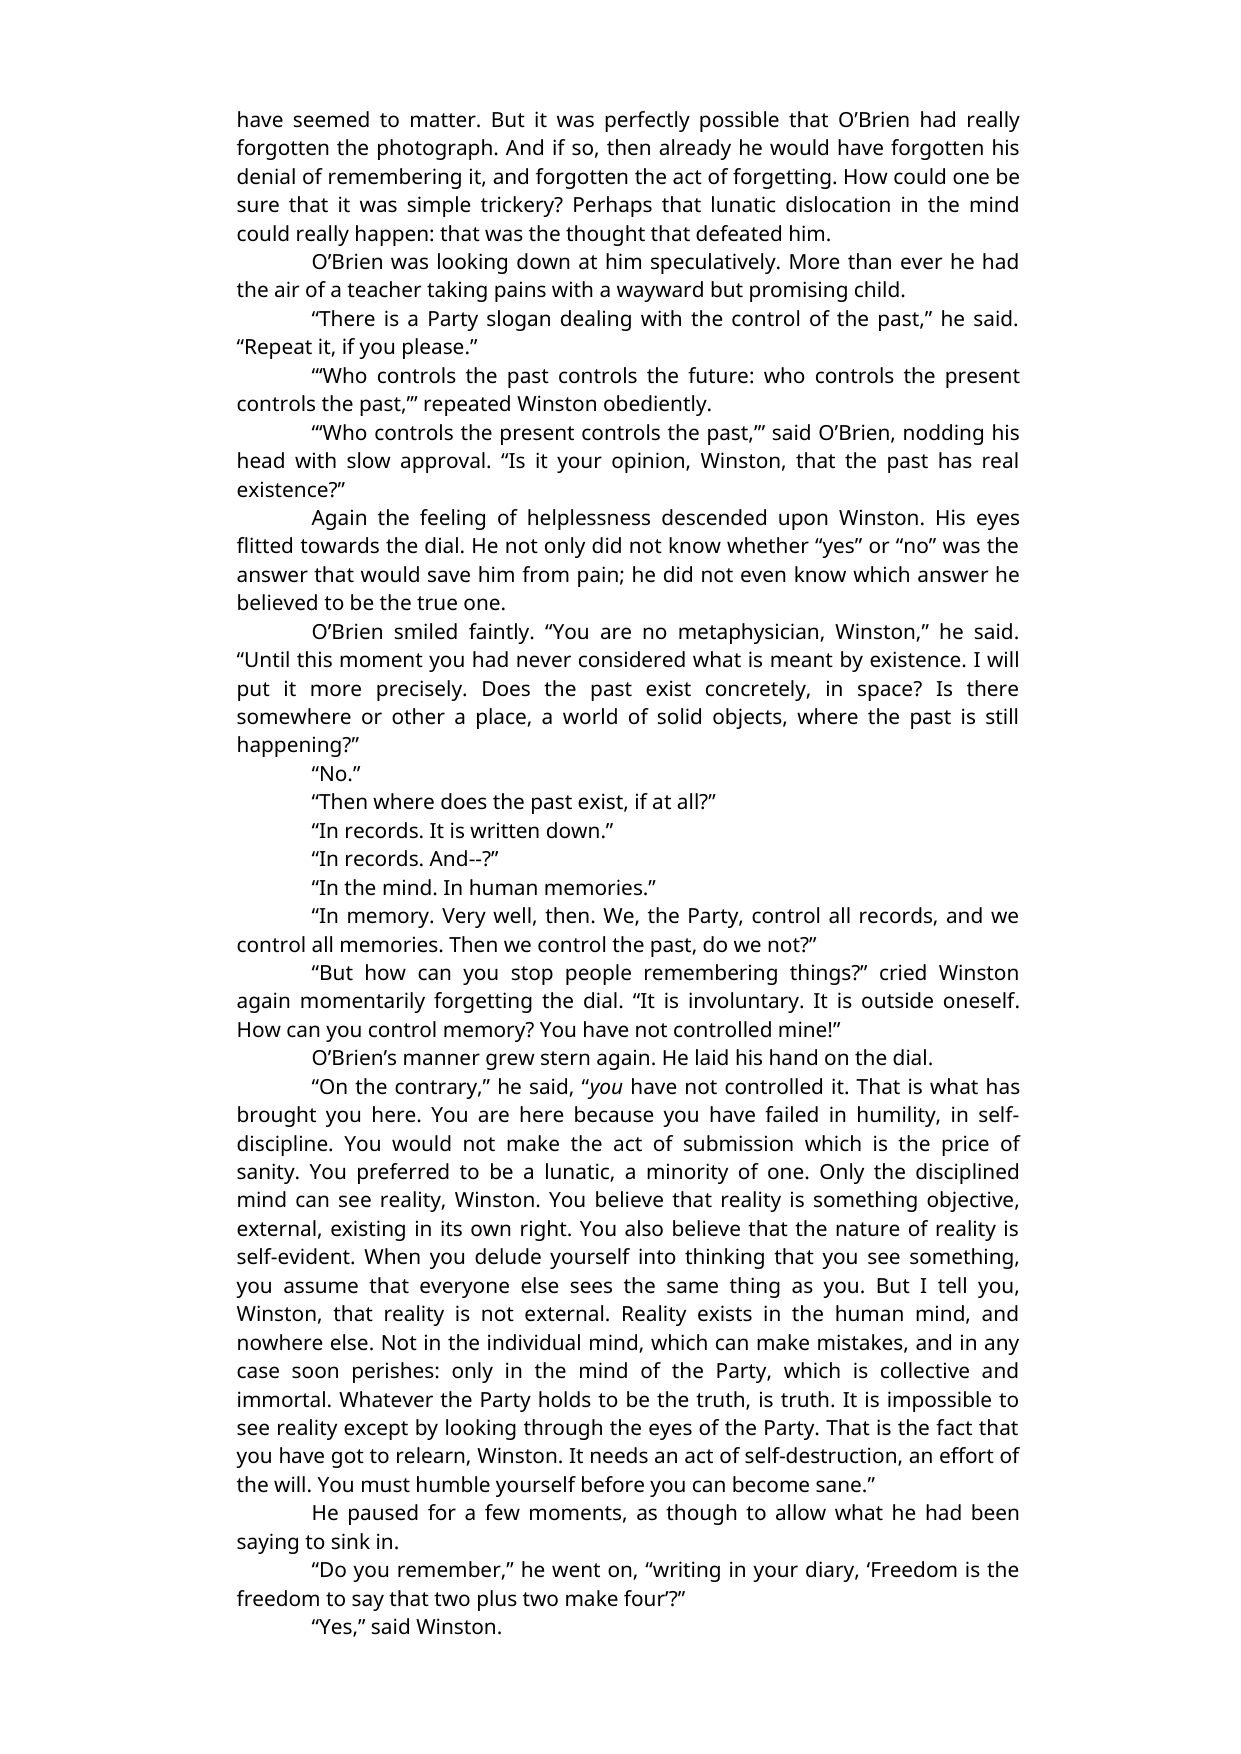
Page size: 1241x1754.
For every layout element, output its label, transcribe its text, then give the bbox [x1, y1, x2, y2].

text “In records. And--?” [236, 844, 1021, 873]
text O’Brien was looking down at him speculatively. More than ever he had the air of a teacher taking pains with a wayward but promising child. [236, 247, 1021, 304]
text have seemed to matter. But it was perfectly possible that O’Brien had really forgotten the photograph. And if so, then already he would have forgotten his denial of remembering it, and forgotten the act of forgetting. How could one be sure that it was simple trickery? Perhaps that lunatic dislocation in the mind could really happen: that was the thought that defeated him. [236, 105, 1021, 247]
text “In records. It is written down.” [236, 816, 1021, 844]
text He paused for a few moments, as though to allow what he had been saying to sink in. [236, 1498, 1021, 1555]
text “In the mind. In human memories.” [236, 873, 1021, 901]
text O’Brien smiled faintly. “You are no metaphysician, Winston,” he said. “Until this moment you had never considered what is meant by existence. I will put it more precisely. Does the past exist concretely, in space? Is there somewhere or other a place, a world of solid objects, where the past is still happening?” [236, 617, 1021, 759]
text “‘Who controls the past controls the future: who controls the present controls the past,’” repeated Winston obediently. [236, 361, 1021, 418]
text Again the feeling of helplessness descended upon Winston. His eyes flitted towards the dial. He not only did not know whether “yes” or “no” was the answer that would save him from pain; he did not even know which answer he believed to be the true one. [236, 503, 1021, 617]
text “In memory. Very well, then. We, the Party, control all records, and we control all memories. Then we control the past, do we not?” [236, 901, 1021, 958]
text “Yes,” said Winston. [236, 1612, 1021, 1641]
text “Do you remember,” he went on, “writing in your diary, ‘Freedom is the freedom to say that two plus two make four’?” [236, 1555, 1021, 1612]
text “On the contrary,” he said, “you have not controlled it. That is what has brought you here. You are here because you have failed in humility, in self-discipline. You would not make the act of submission which is the price of sanity. You preferred to be a lunatic, a minority of one. Only the disciplined mind can see reality, Winston. You believe that reality is something objective, external, existing in its own right. You also believe that the nature of reality is self-evident. When you delude yourself into thinking that you see something, you assume that everyone else sees the same thing as you. But I tell you, Winston, that reality is not external. Reality exists in the human mind, and nowhere else. Not in the individual mind, which can make mistakes, and in any case soon perishes: only in the mind of the Party, which is collective and immortal. Whatever the Party holds to be the truth, is truth. It is impossible to see reality except by looking through the eyes of the Party. That is the fact that you have got to relearn, Winston. It needs an act of self-destruction, an effort of the will. You must humble yourself before you can become sane.” [236, 1072, 1021, 1498]
text O’Brien’s manner grew stern again. He laid his hand on the dial. [236, 1043, 1021, 1072]
text “There is a Party slogan dealing with the control of the past,” he said. “Repeat it, if you please.” [236, 304, 1021, 361]
text “But how can you stop people remembering things?” cried Winston again momentarily forgetting the dial. “It is involuntary. It is outside oneself. How can you control memory? You have not controlled mine!” [236, 958, 1021, 1043]
text “No.” [236, 759, 1021, 787]
text “‘Who controls the present controls the past,’” said O’Brien, nodding his head with slow approval. “Is it your opinion, Winston, that the past has real existence?” [236, 418, 1021, 503]
text “Then where does the past exist, if at all?” [236, 787, 1021, 816]
